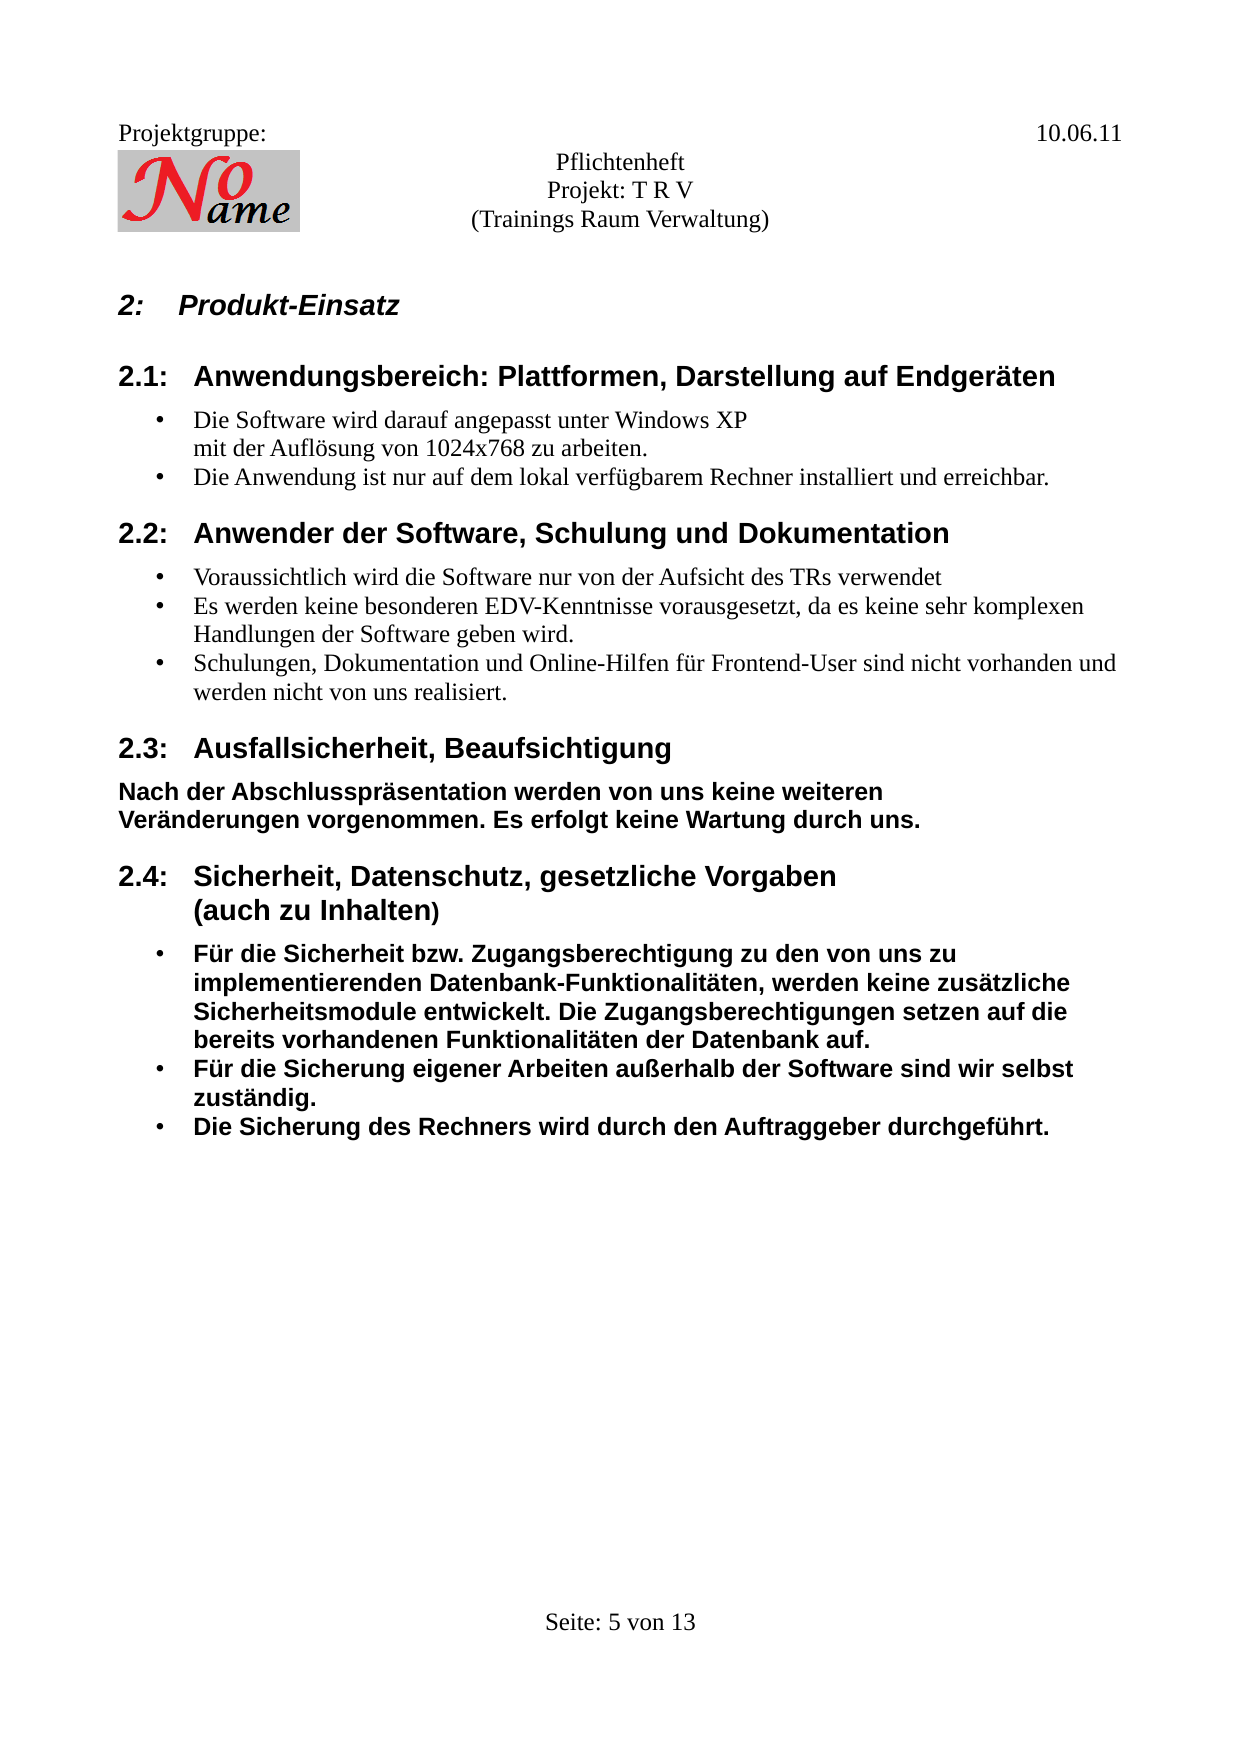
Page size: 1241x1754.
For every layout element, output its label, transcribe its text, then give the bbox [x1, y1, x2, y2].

subtitle Ausfallsicherheit, Beaufsichtigung [118, 731, 1122, 764]
list Die Anwendung ist nur auf dem lokal verfügbarem Rechner installiert und erreichbar. [156, 462, 1122, 491]
list Für die Sicherheit bzw. Zugangsberechtigung zu den von uns zu implementierenden Datenbank-Funktionalitäten, werden keine zusätzliche Sicherheitsmodule entwickelt. Die Zugangsberechtigungen setzen auf die bereits vorhandenen Funktionalitäten der Datenbank auf. [156, 939, 1122, 1054]
list Die Software wird darauf angepasst unter Windows XP mit der Auflösung von 1024x768 zu arbeiten. [156, 405, 1122, 462]
list Es werden keine besonderen EDV-Kenntnisse vorausgesetzt, da es keine sehr komplexen Handlungen der Software geben wird. [156, 591, 1122, 648]
text Veränderungen vorgenommen. Es erfolgt keine Wartung durch uns. [118, 806, 1122, 834]
list Die Sicherung des Rechners wird durch den Auftraggeber durchgeführt. [156, 1112, 1122, 1140]
list Schulungen, Dokumentation und Online-Hilfen für Frontend-User sind nicht vorhanden und werden nicht von uns realisiert. [156, 648, 1122, 706]
subtitle Anwender der Software, Schulung und Dokumentation [118, 516, 1122, 549]
subtitle Produkt-Einsatz [118, 288, 1122, 321]
subtitle Anwendungsbereich: Plattformen, Darstellung auf Endgeräten [118, 359, 1122, 392]
text Nach der Abschlusspräsentation werden von uns keine weiteren [118, 777, 1122, 806]
list Voraussichtlich wird die Software nur von der Aufsicht des TRs verwendet [156, 562, 1122, 591]
subtitle Sicherheit, Datenschutz, gesetzliche Vorgaben (auch zu Inhalten) [118, 859, 1122, 926]
list Für die Sicherung eigener Arbeiten außerhalb der Software sind wir selbst zuständig. [156, 1054, 1122, 1112]
